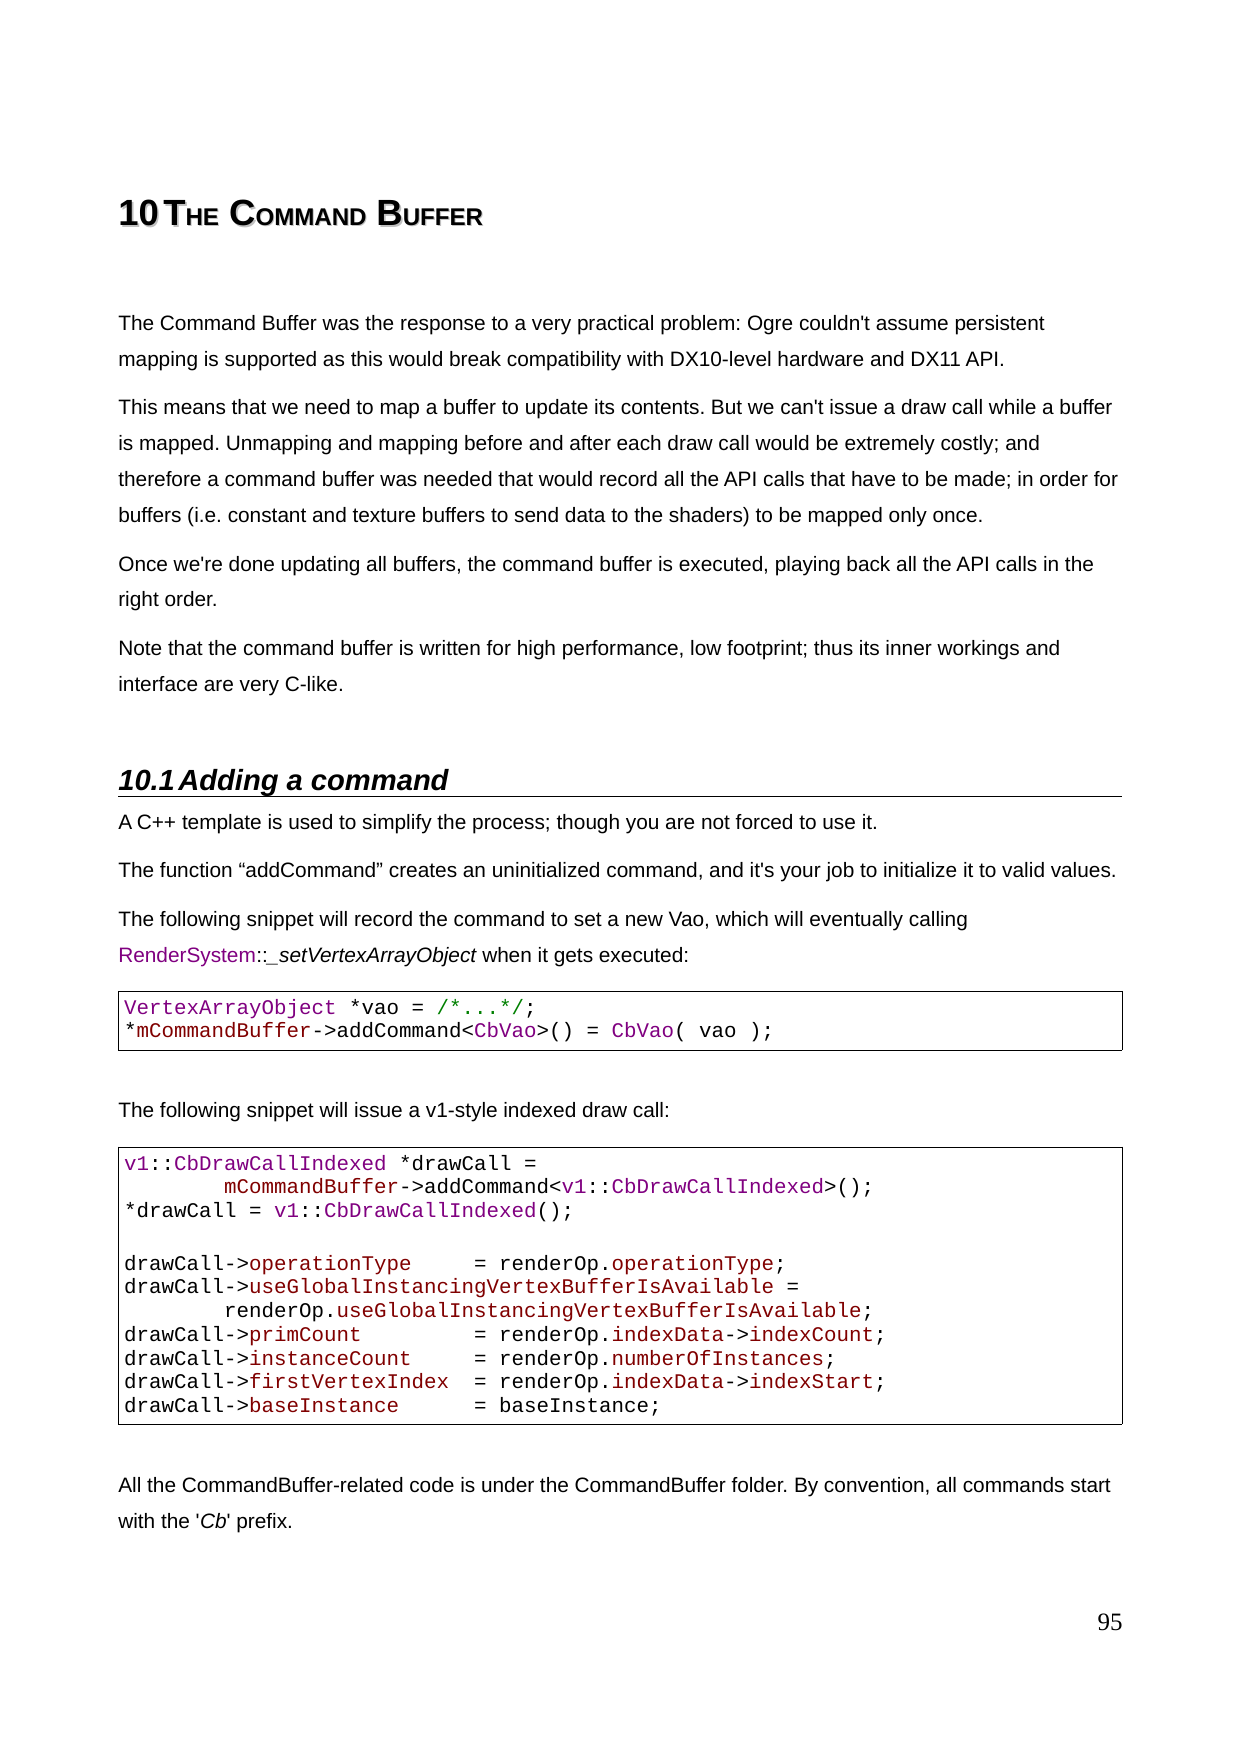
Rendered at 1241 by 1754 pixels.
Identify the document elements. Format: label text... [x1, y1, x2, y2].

subtitle Adding a command [118, 763, 1122, 796]
table_header VertexArrayObject *vao = /*...*/; *mCommandBuffer->addCommand<CbVao>() = CbVao( vao ); [119, 992, 1122, 1050]
text The following snippet will issue a v1-style indexed draw call: [118, 1098, 1122, 1122]
text Once we're done updating all buffers, the command buffer is executed, playing back all the API calls in the right order. [118, 551, 1122, 611]
table_header v1::CbDrawCallIndexed *drawCall = mCommandBuffer->addCommand<v1::CbDrawCallIndexed>(); *drawCall = v1::CbDrawCallIndexed(); drawCall->operationType = renderOp.operationType; drawCall->useGlobalInstancingVertexBufferIsAvailable = renderOp.useGlobalInstancingVertexBufferIsAvailable; drawCall->primCount = renderOp.indexData->indexCount; drawCall->instanceCount = renderOp.numberOfInstances; drawCall->firstVertexIndex = renderOp.indexData->indexStart; drawCall->baseInstance = baseInstance; [119, 1148, 1122, 1424]
text A C++ template is used to simplify the process; though you are not forced to use it. [118, 809, 1122, 833]
text This means that we need to map a buffer to update its contents. But we can't issue a draw call while a buffer is mapped. Unmapping and mapping before and after each draw call would be extremely costly; and therefore a command buffer was needed that would record all the API calls that have to be made; in order for buffers (i.e. constant and texture buffers to send data to the shaders) to be mapped only once. [118, 395, 1122, 527]
text All the CommandBuffer-related code is under the CommandBuffer folder. By convention, all commands start with the 'Cb' prefix. [118, 1473, 1122, 1533]
text The function “addCommand” creates an uninitialized command, and it's your job to initialize it to valid values. [118, 858, 1122, 882]
text The following snippet will record the command to set a new Vao, which will eventually calling RenderSystem::_setVertexArrayObject when it gets executed: [118, 906, 1122, 966]
text Note that the command buffer is written for high performance, low footprint; thus its inner workings and interface are very C-like. [118, 636, 1122, 696]
subtitle The Command Buffer [118, 191, 1122, 233]
text The Command Buffer was the response to a very practical problem: Ogre couldn't assume persistent mapping is supported as this would break compatibility with DX10-level hardware and DX11 API. [118, 311, 1122, 371]
